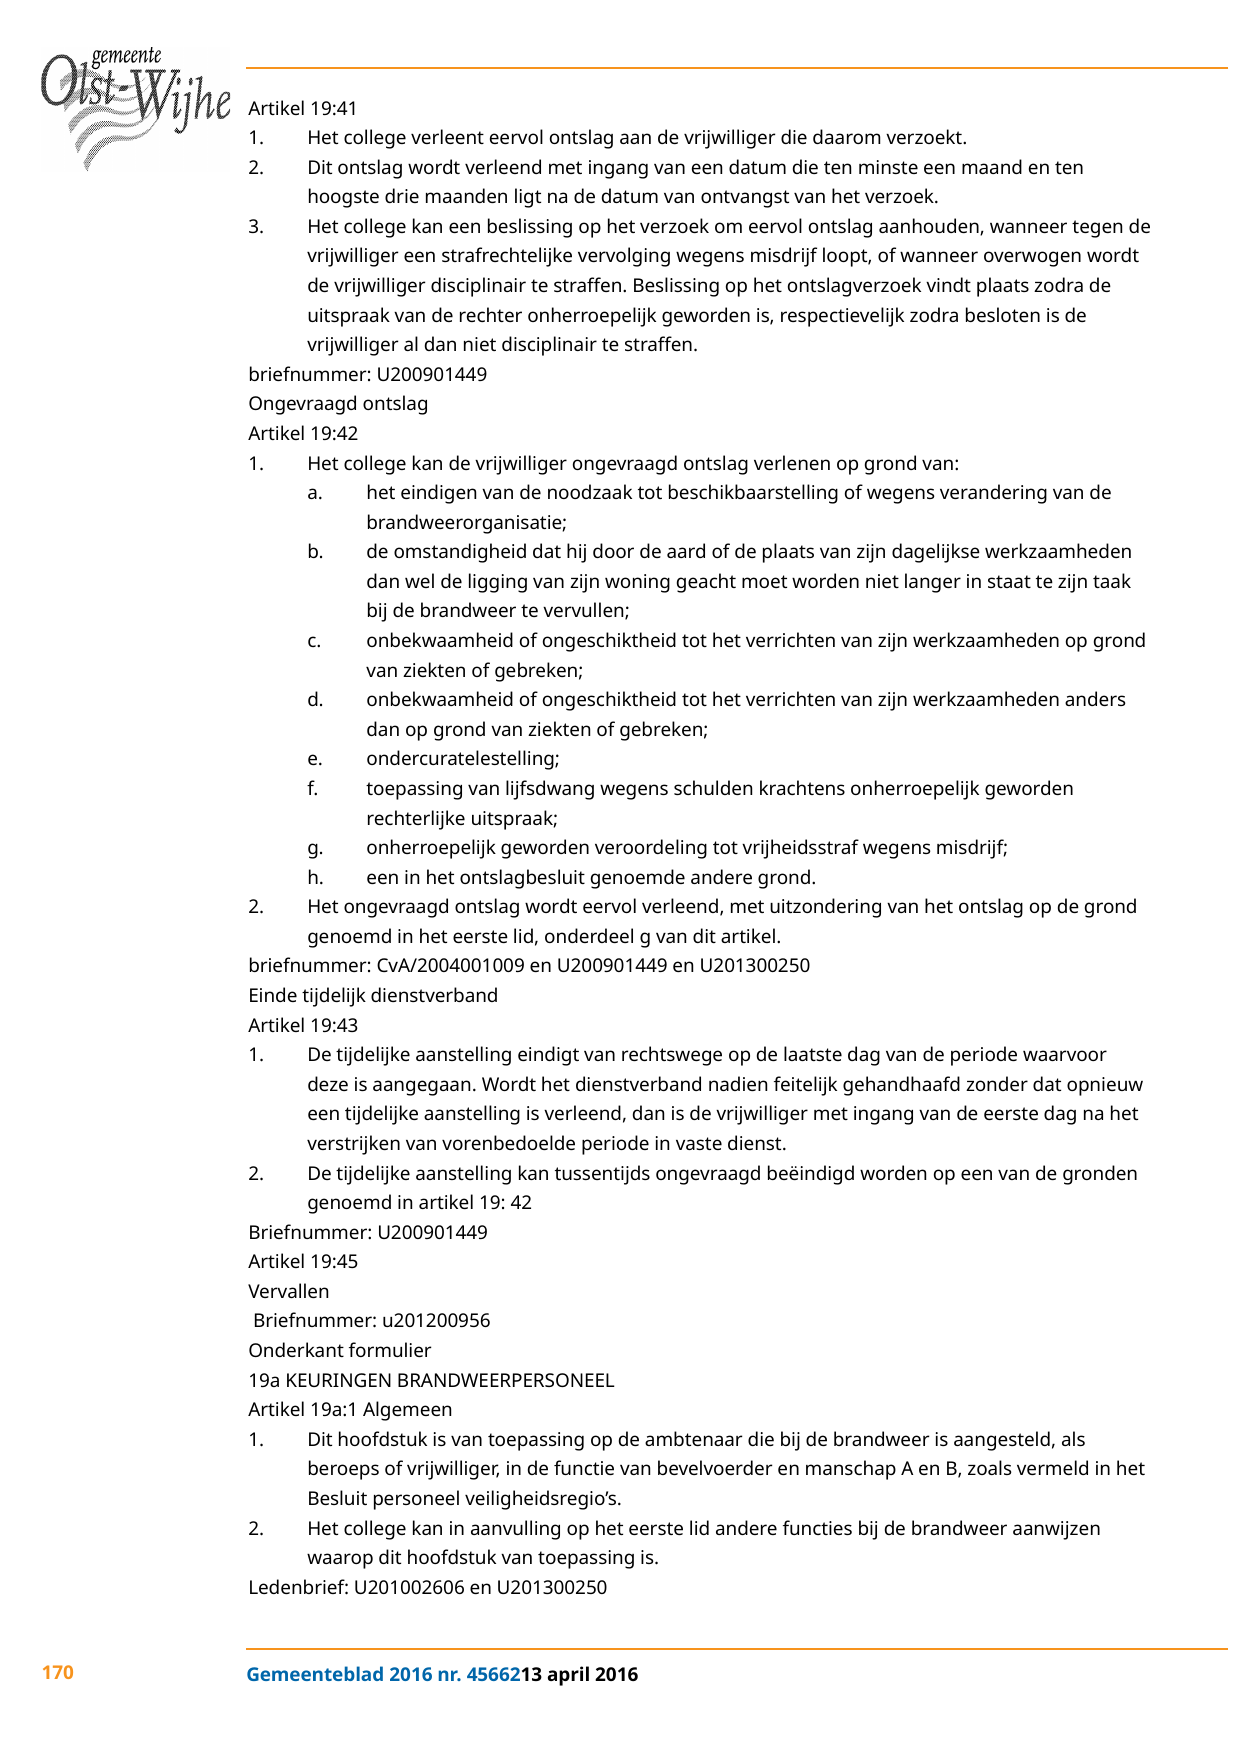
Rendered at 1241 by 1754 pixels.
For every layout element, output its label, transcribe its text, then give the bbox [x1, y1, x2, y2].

text Onderkant formulier [248, 1337, 1152, 1363]
list Het ongevraagd ontslag wordt eervol verleend, met uitzondering van het ontslag op de grond genoemd in het eerste lid, onderdeel g van dit artikel. [248, 893, 1152, 949]
text 19a KEURINGEN BRANDWEERPERSONEEL [248, 1367, 1152, 1393]
text briefnummer: U200901449 [248, 361, 1152, 387]
list Dit hoofdstuk is van toepassing op de ambtenaar die bij de brandweer is aangesteld, als beroeps of vrijwilliger, in de functie van bevelvoerder en manschap A en B, zoals vermeld in het Besluit personeel veiligheidsregio’s. [248, 1426, 1152, 1511]
list de omstandigheid dat hij door de aard of de plaats van zijn dagelijkse werkzaamheden dan wel de ligging van zijn woning geacht moet worden niet langer in staat te zijn taak bij de brandweer te vervullen; [307, 538, 1152, 623]
list het eindigen van de noodzaak tot beschikbaarstelling of wegens verandering van de brandweerorganisatie; [307, 479, 1152, 535]
text Vervallen [248, 1278, 1152, 1304]
list Het college kan in aanvulling op het eerste lid andere functies bij de brandweer aanwijzen waarop dit hoofdstuk van toepassing is. [248, 1515, 1152, 1570]
list Het college kan een beslissing op het verzoek om eervol ontslag aanhouden, wanneer tegen de vrijwilliger een strafrechtelijke vervolging wegens misdrijf loopt, of wanneer overwogen wordt de vrijwilliger disciplinair te straffen. Beslissing op het ontslagverzoek vindt plaats zodra de uitspraak van de rechter onherroepelijk geworden is, respectievelijk zodra besloten is de vrijwilliger al dan niet disciplinair te straffen. [248, 213, 1152, 357]
list onherroepelijk geworden veroordeling tot vrijheidsstraf wegens misdrijf; [307, 834, 1152, 860]
text Ongevraagd ontslag [248, 391, 1152, 416]
text Briefnummer: u201200956 [248, 1308, 1152, 1333]
list Dit ontslag wordt verleend met ingang van een datum die ten minste een maand en ten hoogste drie maanden ligt na de datum van ontvangst van het verzoek. [248, 154, 1152, 209]
picture [41, 47, 231, 172]
list toepassing van lijfsdwang wegens schulden krachtens onherroepelijk geworden rechterlijke uitspraak; [307, 775, 1152, 831]
text Artikel 19:43 [248, 1012, 1152, 1038]
list onbekwaamheid of ongeschiktheid tot het verrichten van zijn werkzaamheden op grond van ziekten of gebreken; [307, 627, 1152, 683]
text Einde tijdelijk dienstverband [248, 982, 1152, 1008]
text Artikel 19:42 [248, 420, 1152, 446]
text briefnummer: CvA/2004001009 en U200901449 en U201300250 [248, 953, 1152, 978]
list Het college verleent eervol ontslag aan de vrijwilliger die daarom verzoekt. [248, 124, 1152, 150]
list De tijdelijke aanstelling eindigt van rechtswege op de laatste dag van de periode waarvoor deze is aangegaan. Wordt het dienstverband nadien feitelijk gehandhaafd zonder dat opnieuw een tijdelijke aanstelling is verleend, dan is de vrijwilliger met ingang van de eerste dag na het verstrijken van vorenbedoelde periode in vaste dienst. [248, 1041, 1152, 1156]
list De tijdelijke aanstelling kan tussentijds ongevraagd beëindigd worden op een van de gronden genoemd in artikel 19: 42 [248, 1160, 1152, 1215]
text Artikel 19:45 [248, 1248, 1152, 1274]
list Het college kan de vrijwilliger ongevraagd ontslag verlenen op grond van: [248, 450, 1152, 476]
list onbekwaamheid of ongeschiktheid tot het verrichten van zijn werkzaamheden anders dan op grond van ziekten of gebreken; [307, 686, 1152, 742]
list een in het ontslagbesluit genoemde andere grond. [307, 864, 1152, 890]
text Briefnummer: U200901449 [248, 1219, 1152, 1245]
list ondercuratelestelling; [307, 746, 1152, 771]
text Ledenbrief: U201002606 en U201300250 [248, 1574, 1152, 1600]
text Artikel 19:41 [248, 95, 1152, 121]
text Artikel 19a:1 Algemeen [248, 1396, 1152, 1422]
